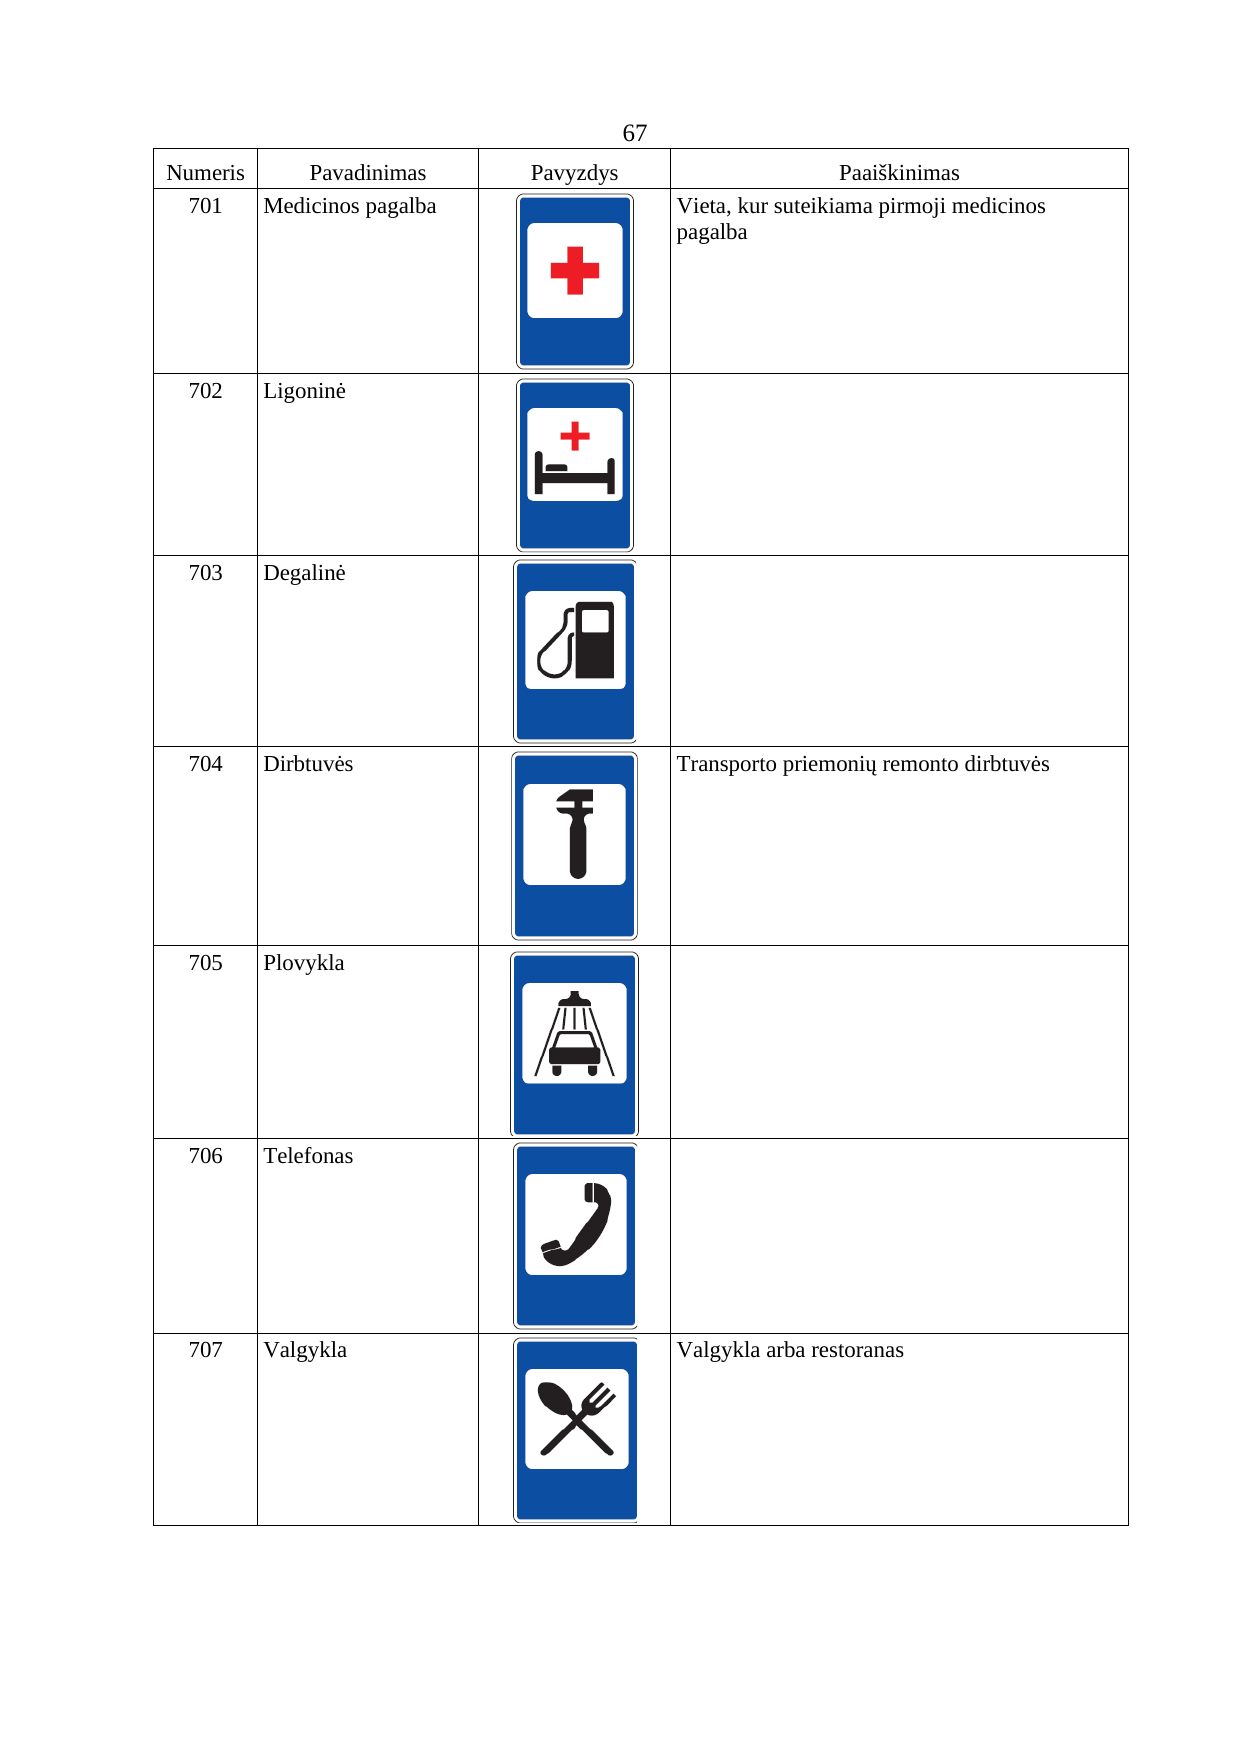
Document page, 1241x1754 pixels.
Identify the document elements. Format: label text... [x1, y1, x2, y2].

table_cell [671, 556, 1128, 746]
table_cell 707 [154, 1334, 257, 1525]
table_cell [479, 189, 670, 373]
table_cell [479, 946, 670, 1138]
table_cell Ligoninė [258, 374, 478, 555]
table_cell [479, 374, 670, 555]
table_cell Degalinė [258, 556, 478, 746]
table_cell 705 [154, 946, 257, 1138]
table_header Pavadinimas [258, 149, 478, 188]
table_cell 706 [154, 1139, 257, 1332]
table_cell 703 [154, 556, 257, 746]
table_cell [671, 374, 1128, 555]
table_cell Transporto priemonių remonto dirbtuvės [671, 747, 1128, 945]
table_cell [671, 1139, 1128, 1332]
table_cell 704 [154, 747, 257, 945]
table_cell [671, 946, 1128, 1138]
table_cell [479, 1334, 670, 1525]
table_cell 702 [154, 374, 257, 555]
table_cell Valgykla [258, 1334, 478, 1525]
table_cell [479, 747, 670, 945]
table_cell Medicinos pagalba [258, 189, 478, 373]
table_header Numeris [154, 149, 257, 188]
table_header Paaiškinimas [671, 149, 1128, 188]
table_cell Telefonas [258, 1139, 478, 1332]
table_cell Valgykla arba restoranas [671, 1334, 1128, 1525]
table_cell Dirbtuvės [258, 747, 478, 945]
table_cell Plovykla [258, 946, 478, 1138]
table_header Pavyzdys [479, 149, 670, 188]
table_cell [479, 556, 670, 746]
table_cell 701 [154, 189, 257, 373]
table_cell Vieta, kur suteikiama pirmoji medicinos pagalba [671, 189, 1128, 373]
table_cell [479, 1139, 670, 1332]
